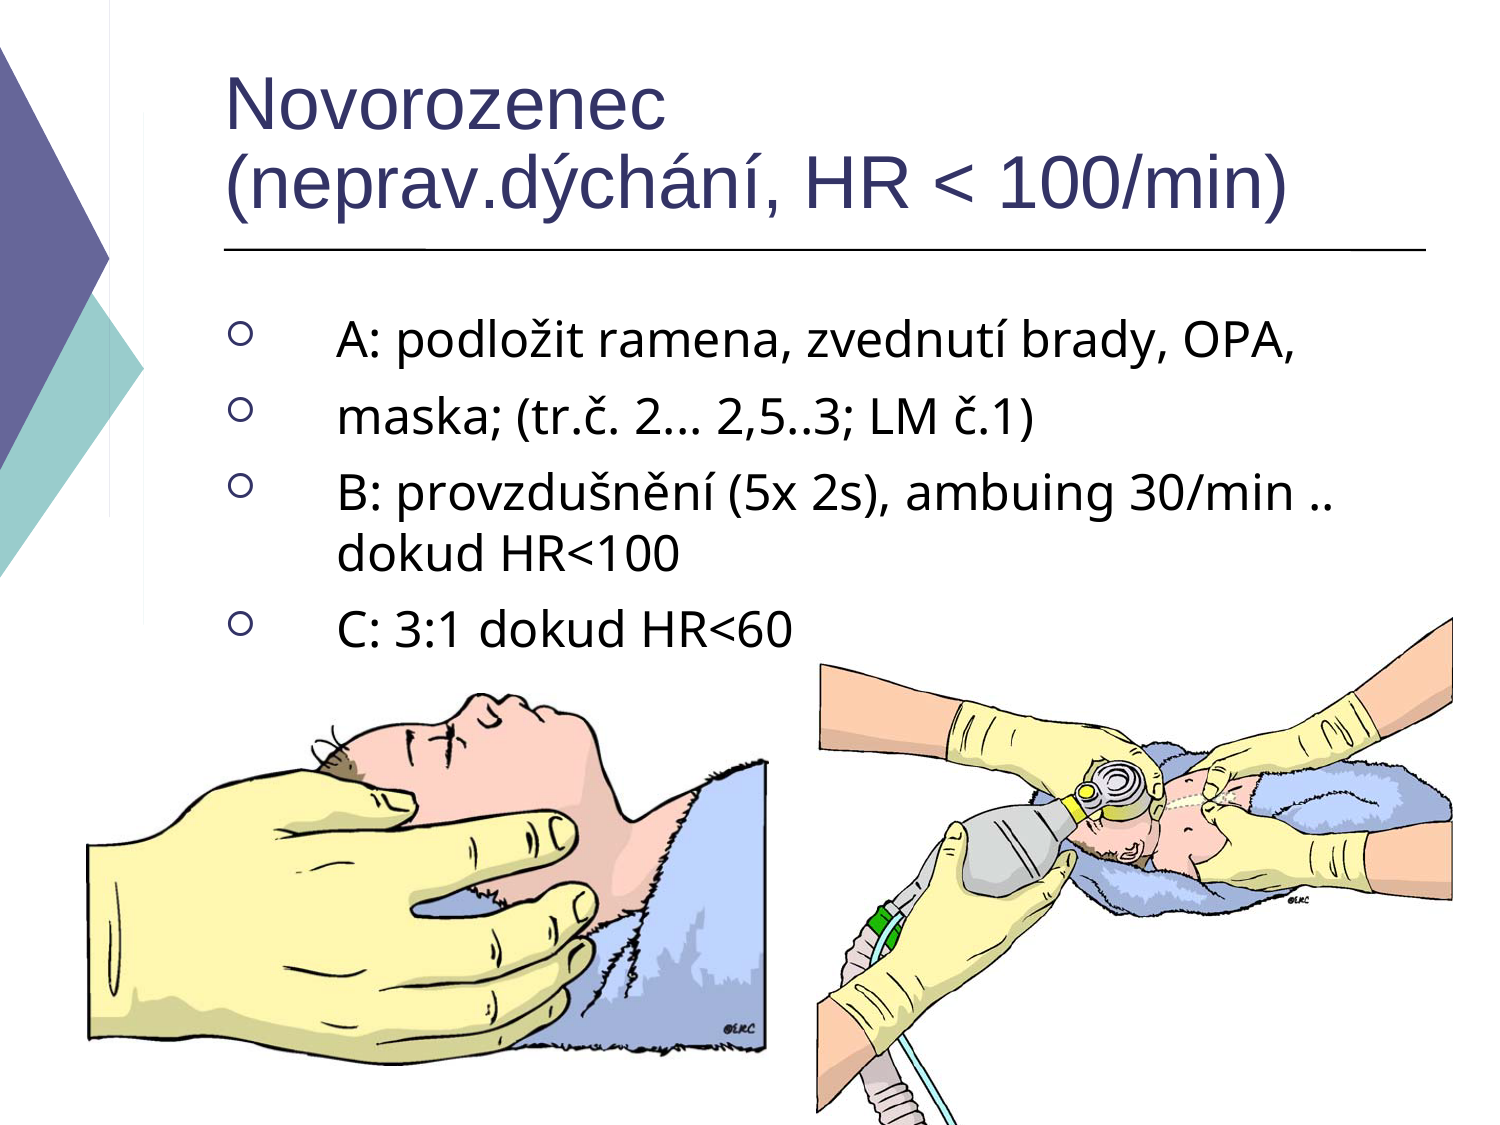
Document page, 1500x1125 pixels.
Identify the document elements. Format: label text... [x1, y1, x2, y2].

picture [86, 693, 769, 1066]
list A: podložit ramena, zvednutí brady, OPA, maska; (tr.č. 2... 2,5..3; LM č.1) B: provzdušnění (5x 2s), ambuing 30/min .. dokud HR<100 C: 3:1 dokud HR<60 [224, 299, 1424, 959]
title Novorozenec (neprav.dýchání, HR < 100/min) [224, 47, 1424, 230]
picture [816, 617, 1453, 1125]
